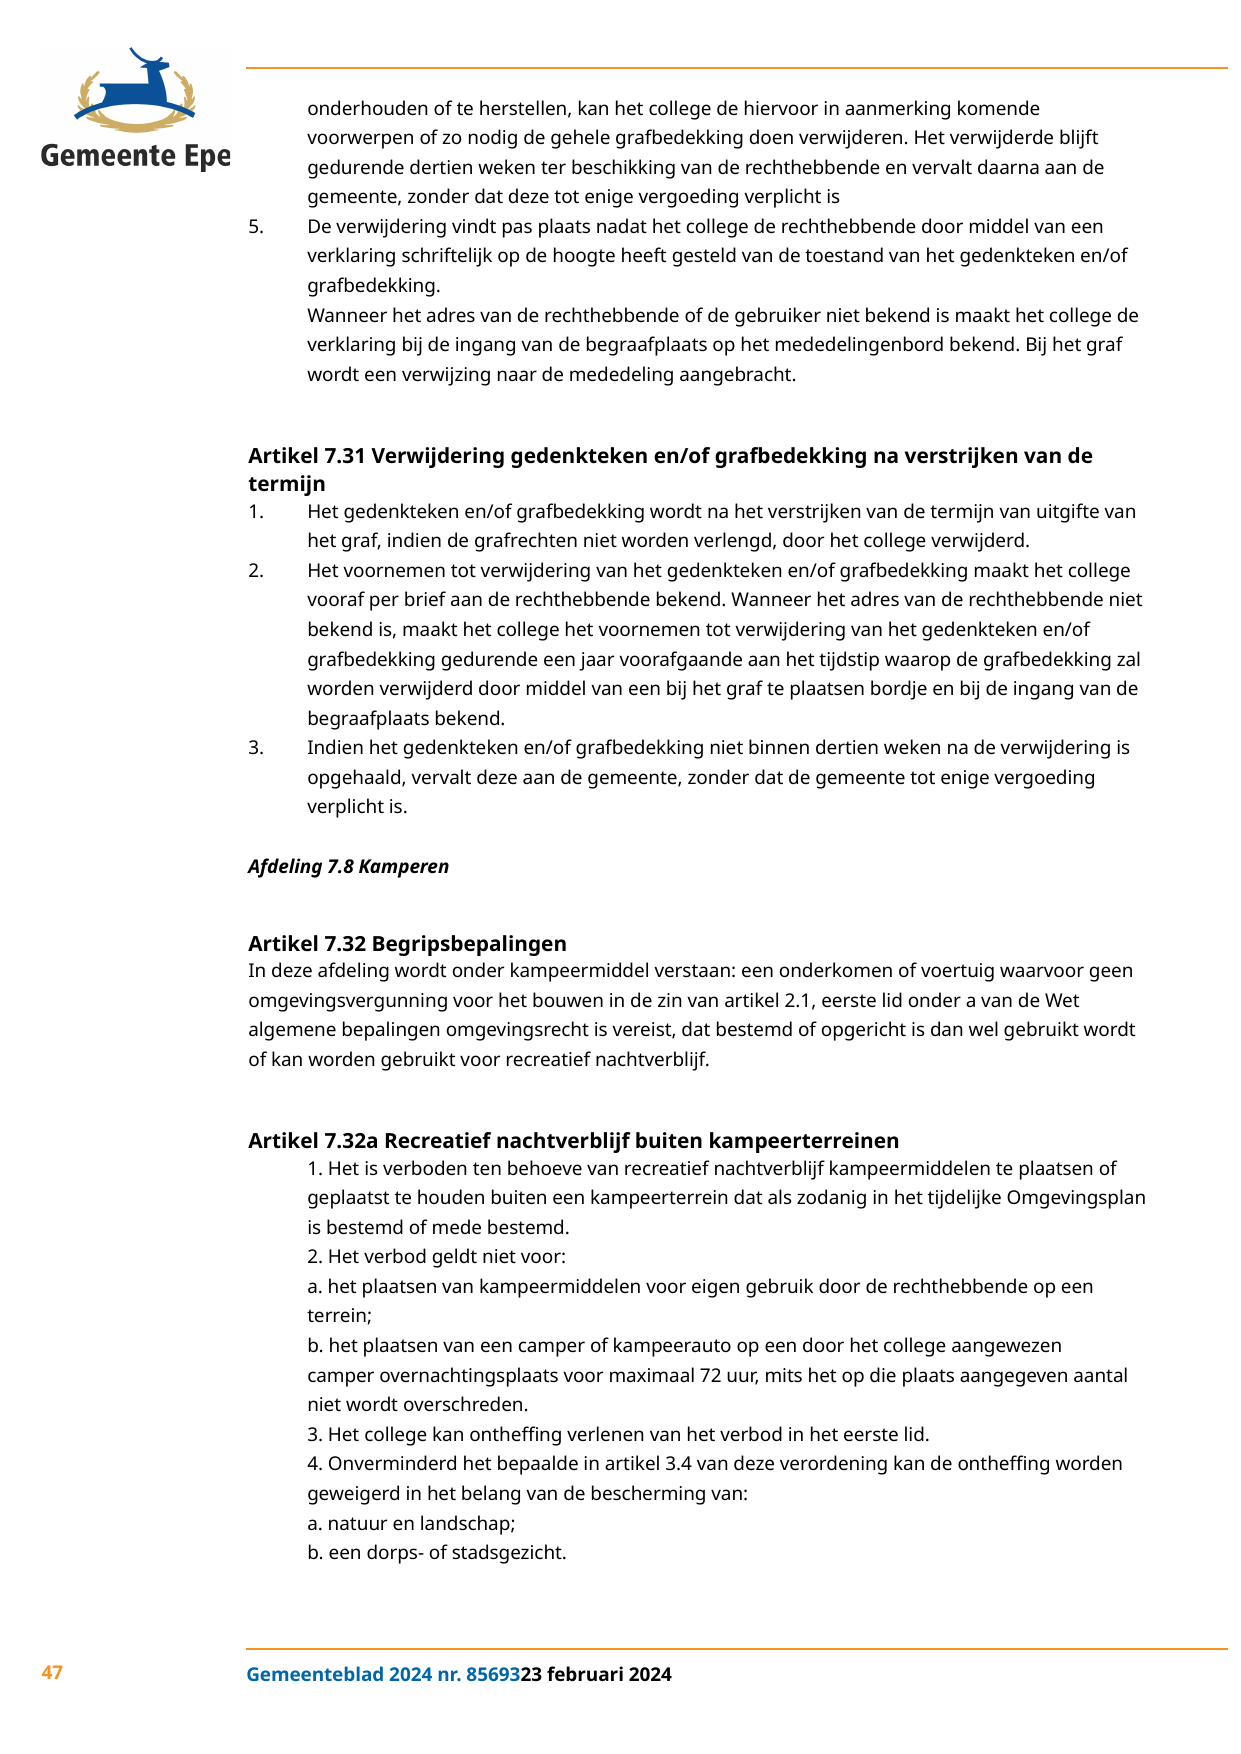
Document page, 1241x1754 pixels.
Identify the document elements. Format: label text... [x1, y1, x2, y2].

list 2. Het verbod geldt niet voor: [248, 1243, 1152, 1269]
list Wanneer het adres van de rechthebbende of de gebruiker niet bekend is maakt het college de verklaring bij de ingang van de begraafplaats op het mededelingenbord bekend. Bij het graf wordt een verwijzing naar de mededeling aangebracht. [248, 302, 1152, 387]
list De verwijdering vindt pas plaats nadat het college de rechthebbende door middel van een verklaring schriftelijk op de hoogte heeft gesteld van de toestand van het gedenkteken en/of grafbedekking. [248, 213, 1152, 298]
text In deze afdeling wordt onder kampeermiddel verstaan: een onderkomen of voertuig waarvoor geen omgevingsvergunning voor het bouwen in de zin van artikel 2.1, eerste lid onder a van de Wet algemene bepalingen omgevingsrecht is vereist, dat bestemd of opgericht is dan wel gebruikt wordt of kan worden gebruikt voor recreatief nachtverblijf. [248, 957, 1152, 1072]
picture [41, 47, 231, 172]
text Artikel 7.31 Verwijdering gedenkteken en/of grafbedekking na verstrijken van de termijn [248, 441, 1152, 498]
text Afdeling 7.8 Kamperen [248, 853, 1152, 879]
list b. het plaatsen van een camper of kampeerauto op een door het college aangewezen [248, 1332, 1152, 1358]
list 4. Onverminderd het bepaalde in artikel 3.4 van deze verordening kan de ontheffing worden geweigerd in het belang van de bescherming van: [248, 1451, 1152, 1506]
list a. het plaatsen van kampeermiddelen voor eigen gebruik door de rechthebbende op een terrein; [248, 1273, 1152, 1328]
list b. een dorps- of stadsgezicht. [248, 1539, 1152, 1565]
list camper overnachtingsplaats voor maximaal 72 uur, mits het op die plaats aangegeven aantal niet wordt overschreden. [248, 1362, 1152, 1417]
list Het voornemen tot verwijdering van het gedenkteken en/of grafbedekking maakt het college vooraf per brief aan de rechthebbende bekend. Wanneer het adres van de rechthebbende niet bekend is, maakt het college het voornemen tot verwijdering van het gedenkteken en/of grafbedekking gedurende een jaar voorafgaande aan het tijdstip waarop de grafbedekking zal worden verwijderd door middel van een bij het graf te plaatsen bordje en bij de ingang van de begraafplaats bekend. [248, 557, 1152, 731]
list onderhouden of te herstellen, kan het college de hiervoor in aanmerking komende voorwerpen of zo nodig de gehele grafbedekking doen verwijderen. Het verwijderde blijft gedurende dertien weken ter beschikking van de rechthebbende en vervalt daarna aan de gemeente, zonder dat deze tot enige vergoeding verplicht is [248, 95, 1152, 209]
list a. natuur en landschap; [248, 1510, 1152, 1535]
list 1. Het is verboden ten behoeve van recreatief nachtverblijf kampeermiddelen te plaatsen of geplaatst te houden buiten een kampeerterrein dat als zodanig in het tijdelijke Omgevingsplan is bestemd of mede bestemd. [248, 1155, 1152, 1239]
list Het gedenkteken en/of grafbedekking wordt na het verstrijken van de termijn van uitgifte van het graf, indien de grafrechten niet worden verlengd, door het college verwijderd. [248, 498, 1152, 553]
text Artikel 7.32a Recreatief nachtverblijf buiten kampeerterreinen [248, 1126, 1152, 1155]
text Artikel 7.32 Begripsbepalingen [248, 929, 1152, 957]
list 3. Het college kan ontheffing verlenen van het verbod in het eerste lid. [248, 1421, 1152, 1447]
list Indien het gedenkteken en/of grafbedekking niet binnen dertien weken na de verwijdering is opgehaald, vervalt deze aan de gemeente, zonder dat de gemeente tot enige vergoeding verplicht is. [248, 734, 1152, 819]
